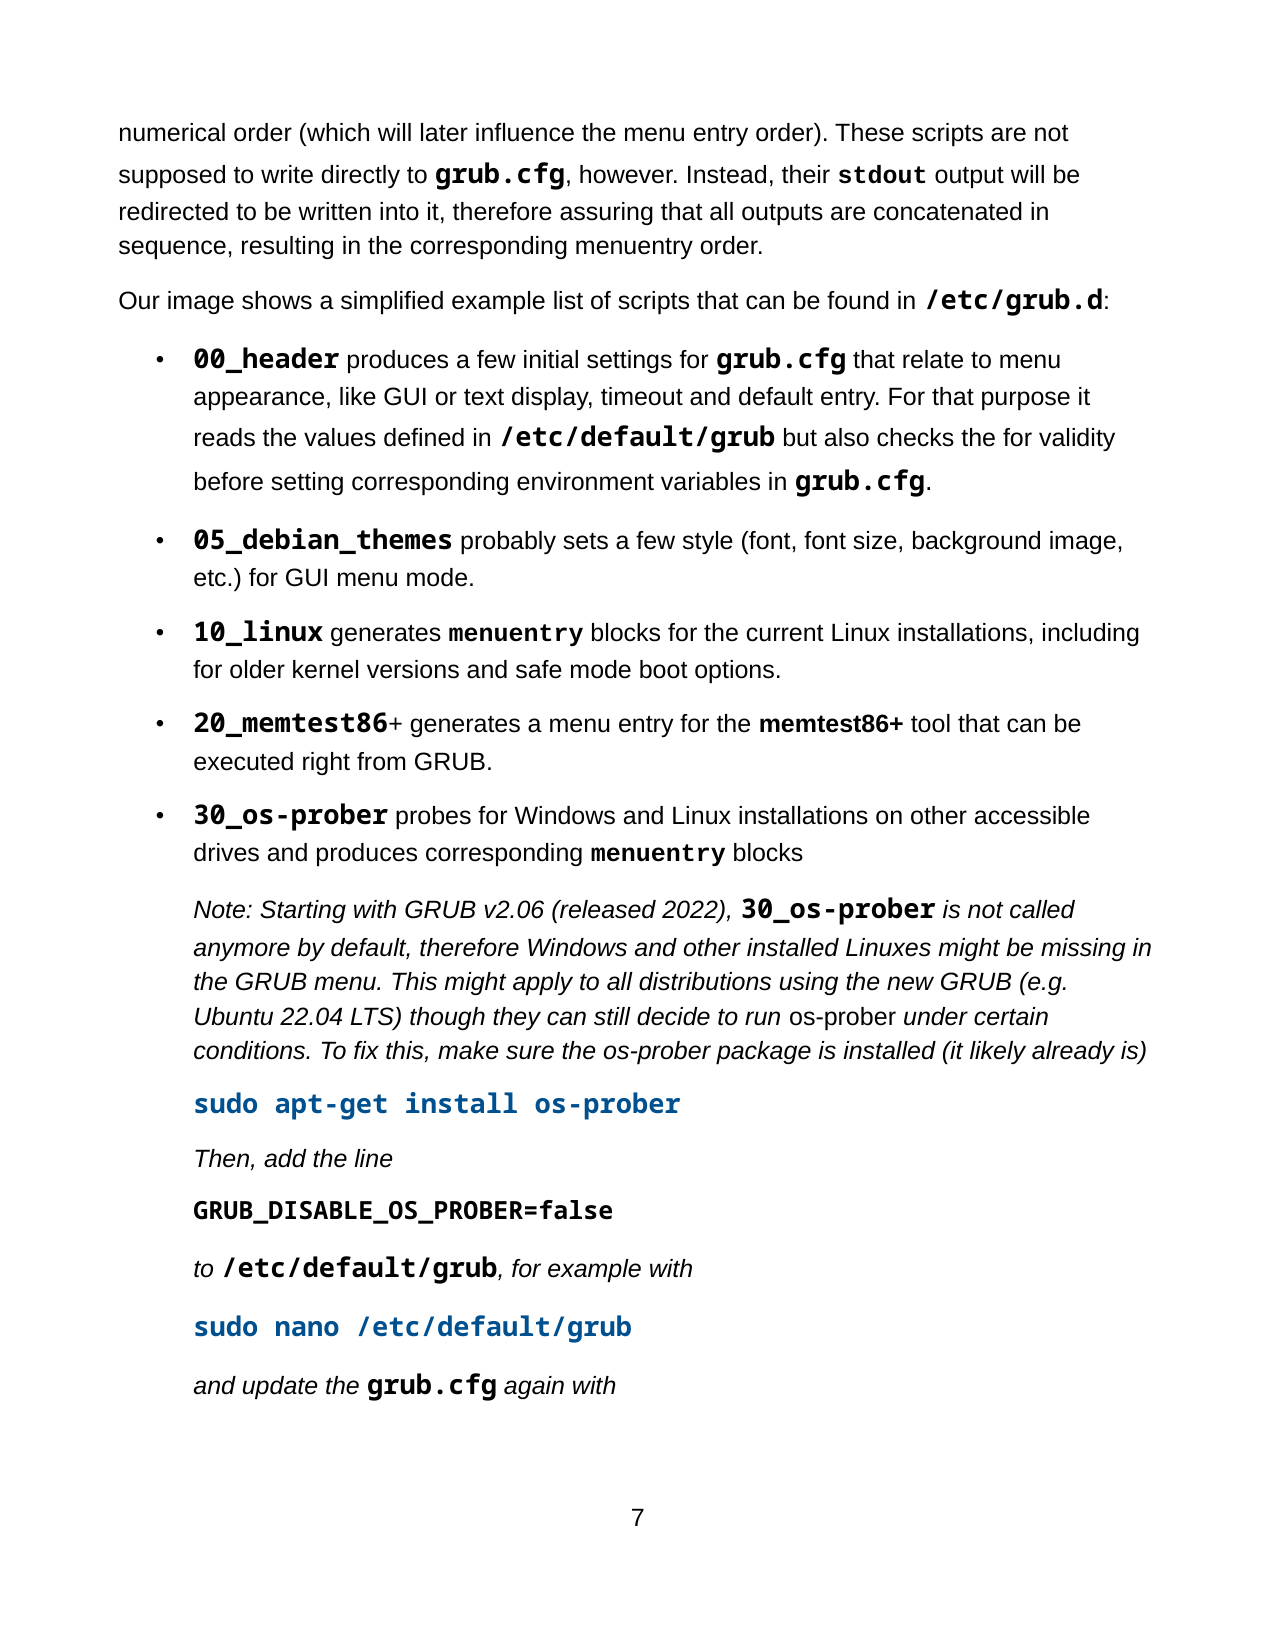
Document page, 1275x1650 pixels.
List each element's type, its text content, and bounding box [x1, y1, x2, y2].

list 10_linux generates menuentry blocks for the current Linux installations, including for older kernel versions and safe mode boot options. [156, 612, 1157, 684]
list sudo apt-get install os-prober [156, 1085, 1157, 1122]
list and update the grub.cfg again with [156, 1366, 1157, 1403]
text numerical order (which will later influence the menu entry order). These scripts are not supposed to write directly to grub.cfg, however. Instead, their stdout output will be redirected to be written into it, therefore assuring that all outputs are concatenated in sequence, resulting in the corresponding menuentry order. [118, 118, 1157, 260]
list 30_os-prober probes for Windows and Linux installations on other accessible drives and produces corresponding menuentry blocks [156, 796, 1157, 869]
list Then, add the line [156, 1144, 1157, 1172]
list to /etc/default/grub, for example with [156, 1248, 1157, 1285]
list GRUB_DISABLE_OS_PROBER=false [156, 1193, 1157, 1227]
text Our image shows a simplified example list of scripts that can be found in /etc/grub.d: [118, 280, 1157, 317]
list 20_memtest86+ generates a menu entry for the memtest86+ tool that can be executed right from GRUB. [156, 704, 1157, 775]
list sudo nano /etc/default/grub [156, 1307, 1157, 1344]
list 05_debian_themes probably sets a few style (font, font size, background image, etc.) for GUI menu mode. [156, 521, 1157, 592]
list Note: Starting with GRUB v2.06 (released 2022), 30_os-prober is not called anymore by default, therefore Windows and other installed Linuxes might be missing in the GRUB menu. This might apply to all distributions using the new GRUB (e.g. Ubuntu 22.04 LTS) though they can still decide to run os-prober under certain conditions. To fix this, make sure the os-prober package is installed (it likely already is) [156, 890, 1157, 1065]
list 00_header produces a few initial settings for grub.cfg that relate to menu appearance, like GUI or text display, timeout and default entry. For that purpose it reads the values defined in /etc/default/grub but also checks the for validity before setting corresponding environment variables in grub.cfg. [156, 339, 1157, 499]
